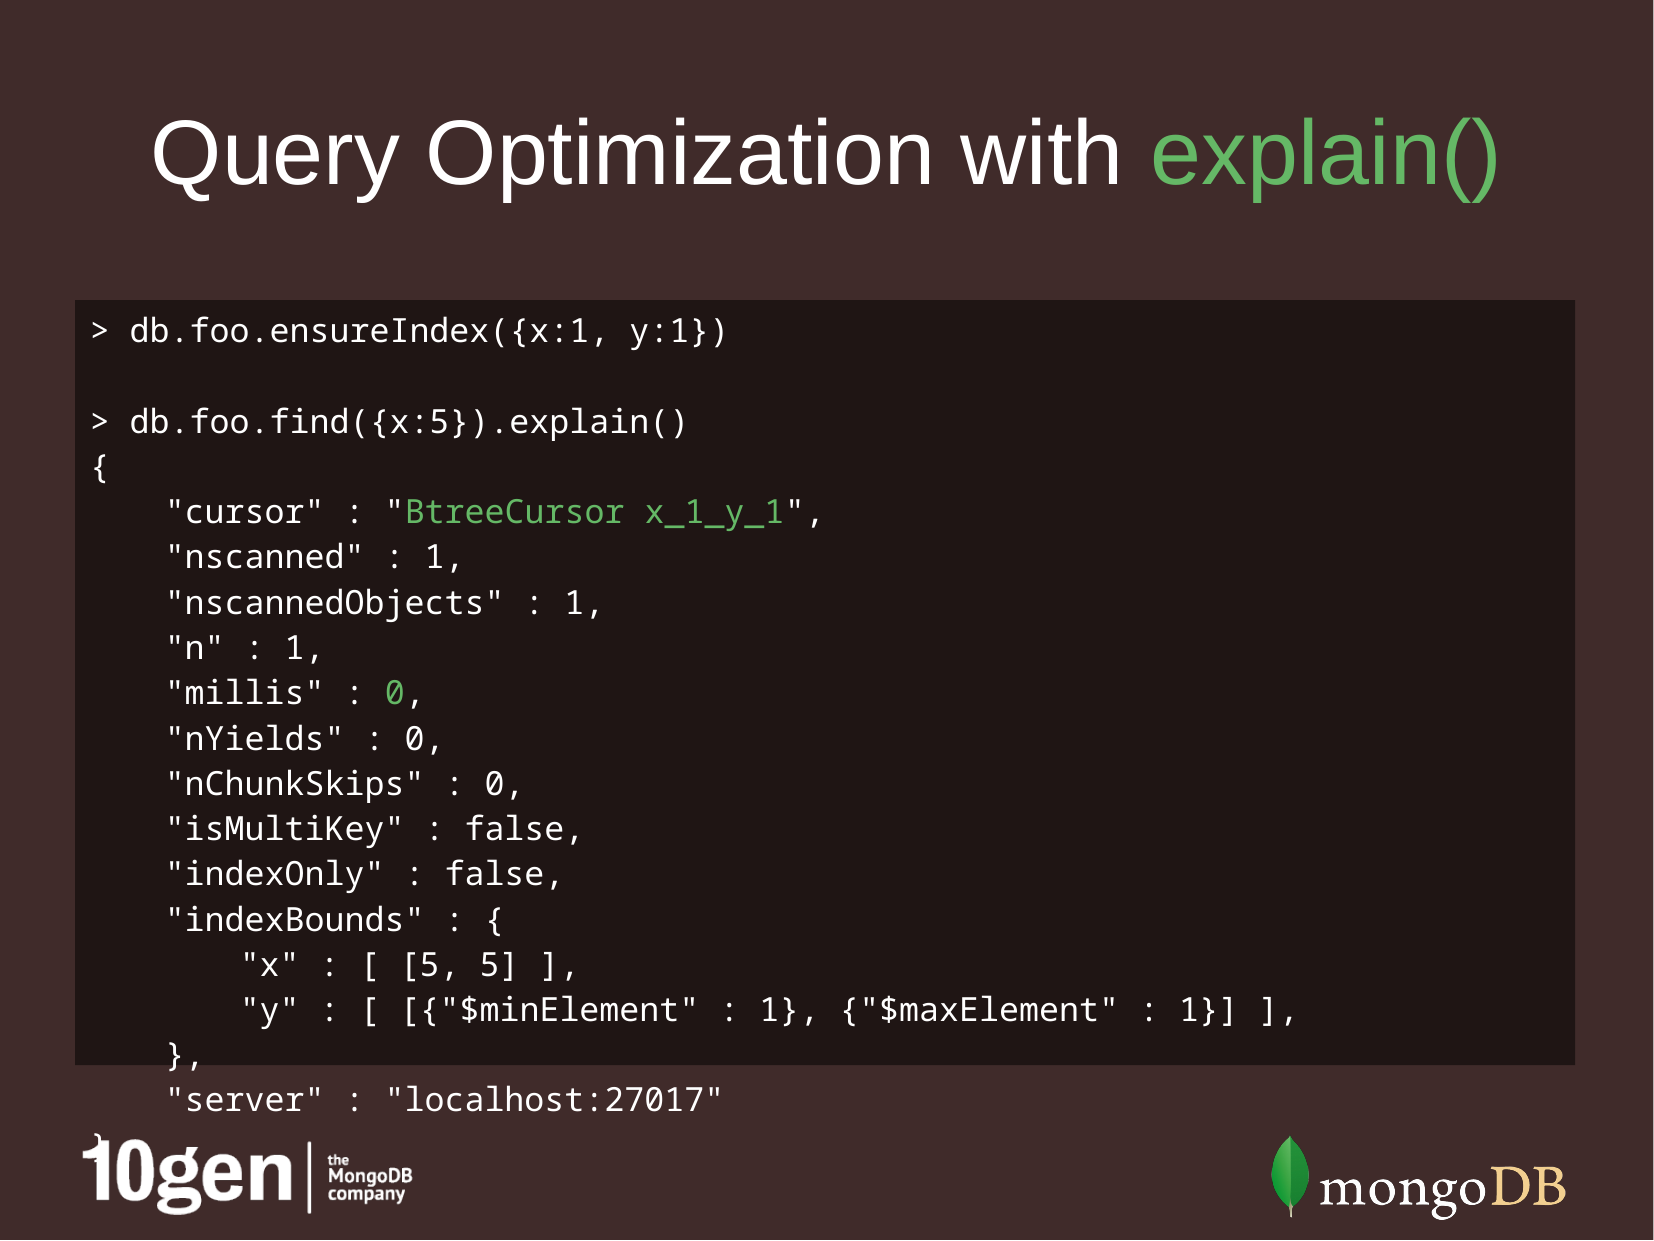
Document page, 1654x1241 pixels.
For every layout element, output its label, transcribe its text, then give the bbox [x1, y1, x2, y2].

title Query Optimization with explain() [82, 49, 1571, 257]
picture [1260, 1124, 1576, 1230]
picture [82, 1139, 413, 1215]
text_box > db.foo.ensureIndex({x:1, y:1}) > db.foo.find({x:5}).explain() { "cursor" : "BtreeCursor x_1_y_1", "nscanned" : 1, "nscannedObjects" : 1, "n" : 1, "millis" : 0, "nYields" : 0, "nChunkSkips" : 0, "isMultiKey" : false, "indexOnly" : false, "indexBounds" : { "x" : [ [5, 5] ], "y" : [ [{"$minElement" : 1}, {"$maxElement" : 1}] ], }, "server" : "localhost:27017" } [75, 300, 1576, 1066]
